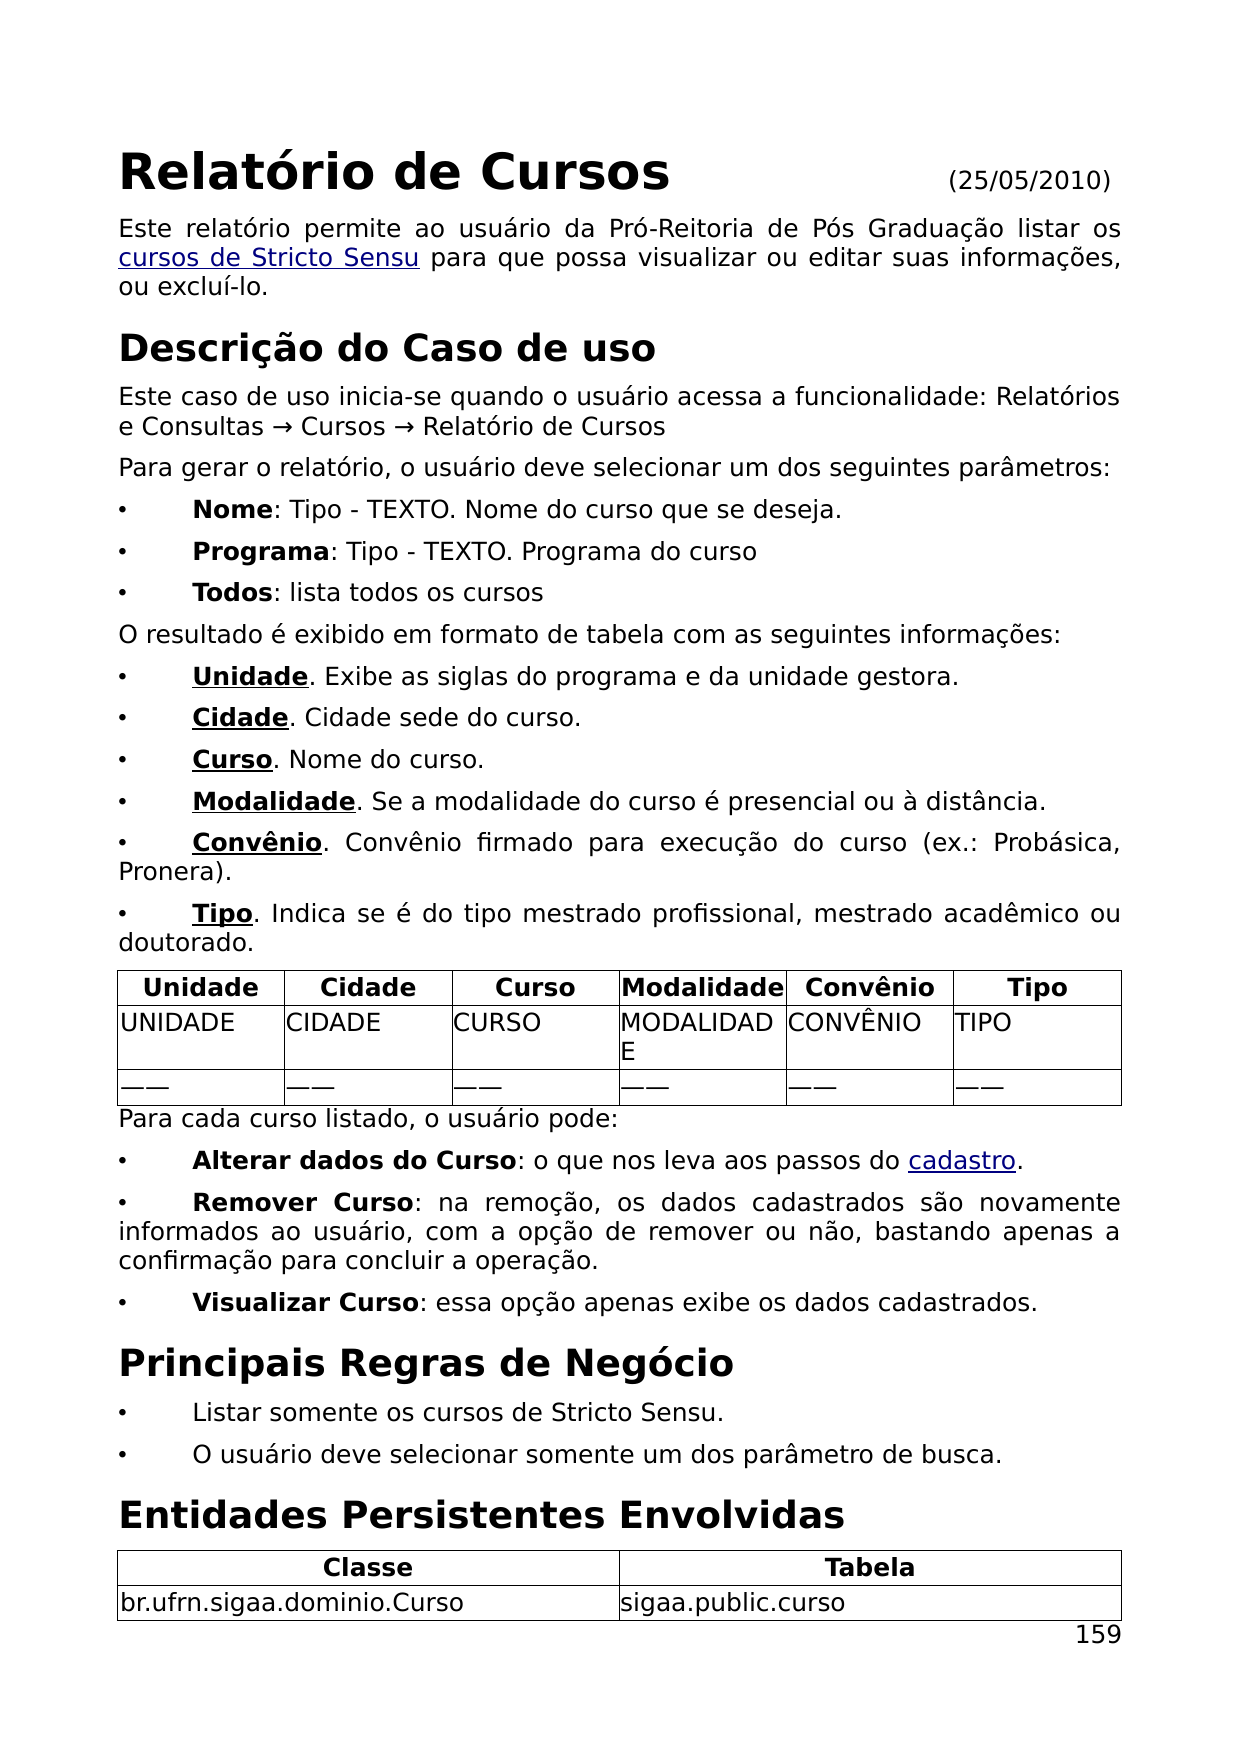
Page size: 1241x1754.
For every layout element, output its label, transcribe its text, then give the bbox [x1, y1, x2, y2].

table_cell —— [118, 1070, 284, 1104]
subtitle Entidades Persistentes Envolvidas [118, 1494, 1122, 1538]
table_cell MODALIDADE [620, 1006, 786, 1069]
text Para cada curso listado, o usuário pode: [118, 1106, 1122, 1134]
table_header Curso [453, 971, 619, 1005]
table_header Convênio [787, 971, 953, 1005]
list Programa: Tipo - TEXTO. Programa do curso [118, 537, 1122, 566]
table_cell CIDADE [285, 1006, 452, 1069]
table_header Unidade [118, 971, 284, 1005]
table_cell CURSO [453, 1006, 619, 1069]
table_cell sigaa.public.curso [620, 1586, 1121, 1620]
table_header Tipo [954, 971, 1121, 1005]
table_cell —— [954, 1070, 1121, 1104]
list Curso. Nome do curso. [118, 745, 1122, 774]
list Remover Curso: na remoção, os dados cadastrados são novamente informados ao usuário, com a opção de remover ou não, bastando apenas a confirmação para concluir a operação. [118, 1188, 1122, 1275]
list Listar somente os cursos de Stricto Sensu. [118, 1398, 1122, 1427]
list Nome: Tipo - TEXTO. Nome do curso que se deseja. [118, 495, 1122, 524]
list Alterar dados do Curso: o que nos leva aos passos do cadastro. [118, 1146, 1122, 1175]
text O resultado é exibido em formato de tabela com as seguintes informações: [118, 620, 1122, 649]
list Cidade. Cidade sede do curso. [118, 703, 1122, 732]
list Modalidade. Se a modalidade do curso é presencial ou à distância. [118, 787, 1122, 816]
table_cell UNIDADE [118, 1006, 284, 1069]
table_header Tabela [620, 1551, 1121, 1585]
table_header Cidade [285, 971, 452, 1005]
table_cell —— [453, 1070, 619, 1104]
list Convênio. Convênio firmado para execução do curso (ex.: Probásica, Pronera). [118, 828, 1122, 887]
list Todos: lista todos os cursos [118, 578, 1122, 607]
table_header Modalidade [620, 971, 786, 1005]
table_header Classe [118, 1551, 619, 1585]
subtitle Relatório de Cursos (25/05/2010) [118, 143, 1122, 201]
table_cell br.ufrn.sigaa.dominio.Curso [118, 1586, 619, 1620]
table_cell TIPO [954, 1006, 1121, 1069]
text Para gerar o relatório, o usuário deve selecionar um dos seguintes parâmetros: [118, 453, 1122, 482]
list Unidade. Exibe as siglas do programa e da unidade gestora. [118, 662, 1122, 691]
list Visualizar Curso: essa opção apenas exibe os dados cadastrados. [118, 1288, 1122, 1317]
list Tipo. Indica se é do tipo mestrado profissional, mestrado acadêmico ou doutorado. [118, 899, 1122, 957]
subtitle Descrição do Caso de uso [118, 326, 1122, 370]
table_cell CONVÊNIO [787, 1006, 953, 1069]
table_cell —— [620, 1070, 786, 1104]
text Este caso de uso inicia-se quando o usuário acessa a funcionalidade: Relatórios e Consultas → Cursos → Relatório de Cursos [118, 382, 1122, 441]
text Este relatório permite ao usuário da Pró-Reitoria de Pós Graduação listar os cursos de Stricto Sensu para que possa visualizar ou editar suas informações, ou excluí-lo. [118, 214, 1122, 301]
table_cell —— [787, 1070, 953, 1104]
subtitle Principais Regras de Negócio [118, 1342, 1122, 1386]
list O usuário deve selecionar somente um dos parâmetro de busca. [118, 1440, 1122, 1469]
table_cell —— [285, 1070, 452, 1104]
